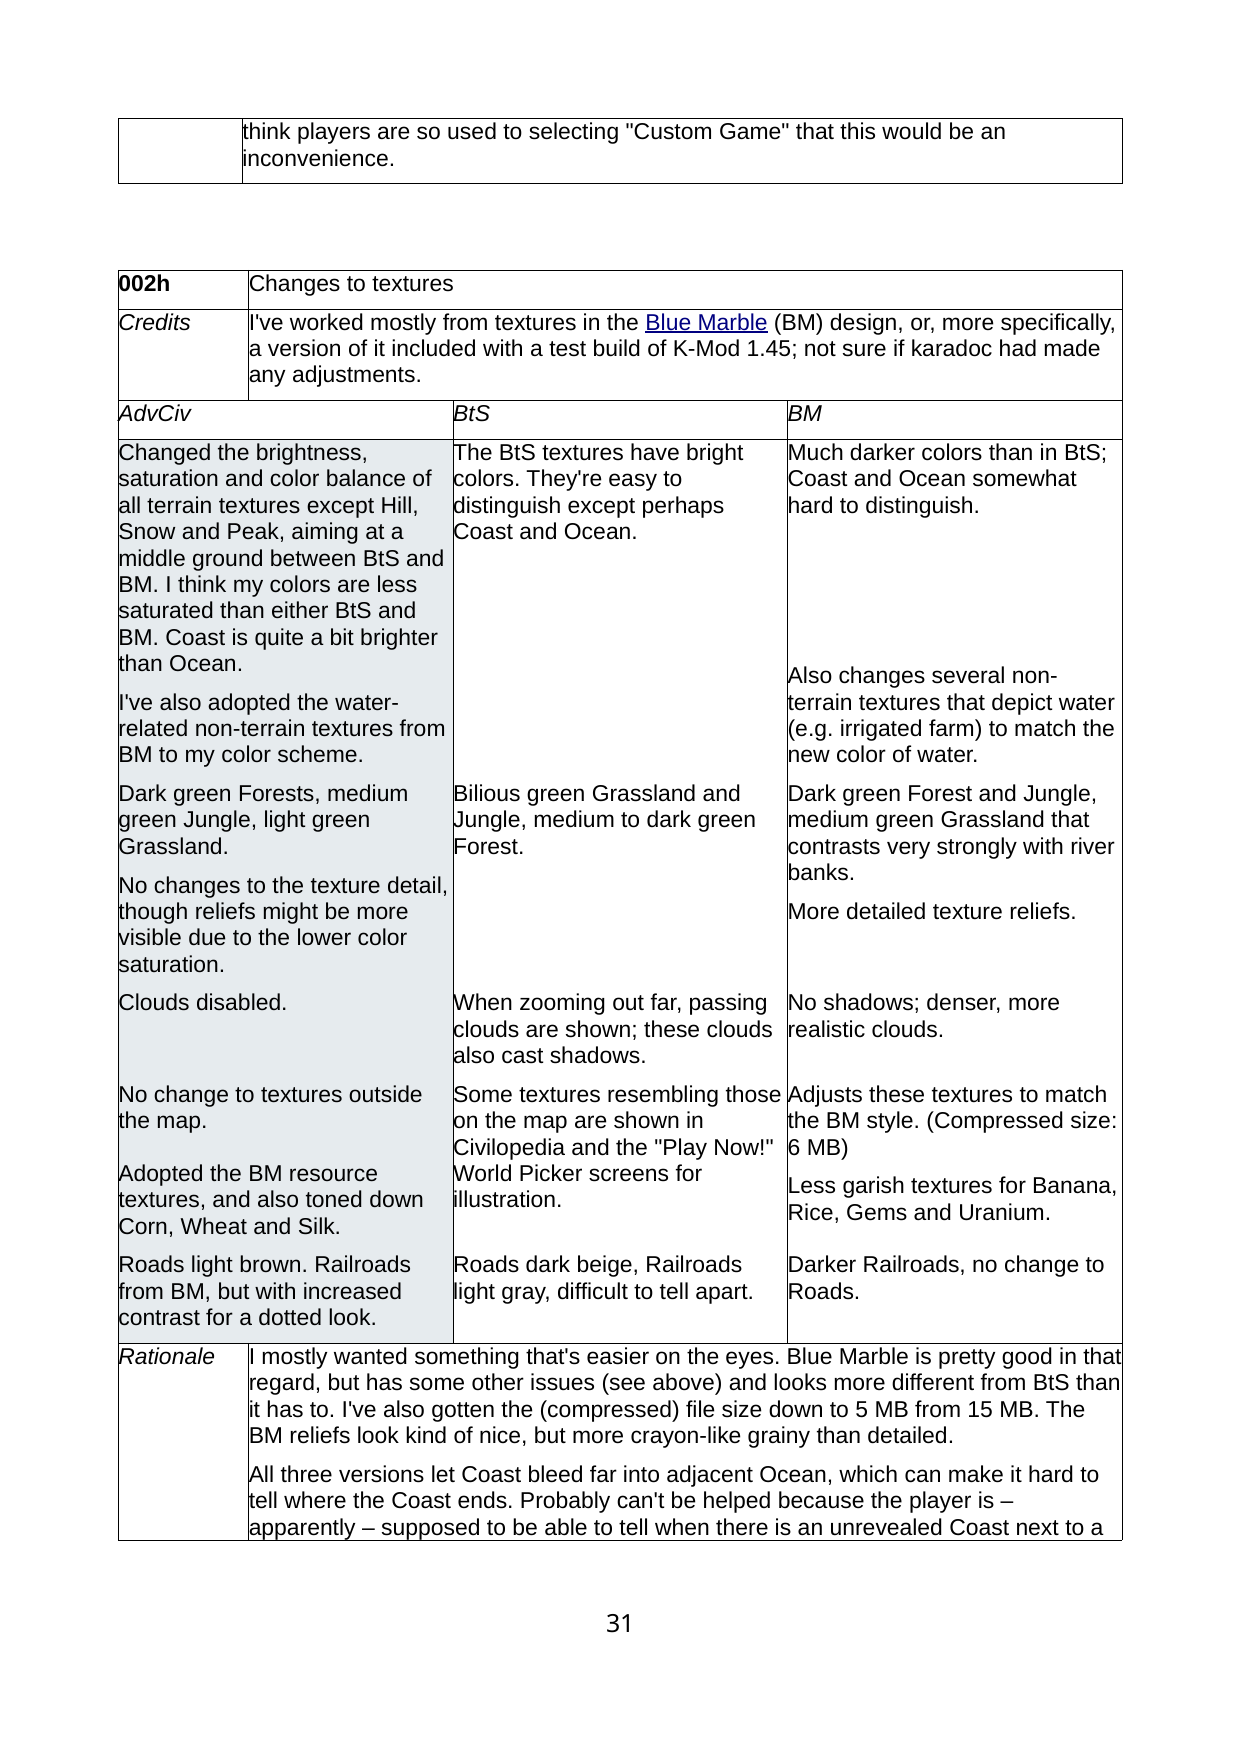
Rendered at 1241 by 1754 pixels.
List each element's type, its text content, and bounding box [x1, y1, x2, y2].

table_cell Much darker colors than in BtS; Coast and Ocean somewhat hard to distinguish. Also changes several non-terrain textures that depict water (e.g. irrigated farm) to match the new color of water. Dark green Forest and Jungle, medium green Grassland that contrasts very strongly with river banks. More detailed texture reliefs. No shadows; denser, more realistic clouds. Adjusts these textures to match the BM style. (Compressed size: 6 MB) Less garish textures for Banana, Rice, Gems and Uranium. Darker Railroads, no change to Roads. [788, 440, 1122, 1343]
table_cell Rationale [119, 1344, 248, 1540]
table_cell I've worked mostly from textures in the Blue Marble (BM) design, or, more specifically, a version of it included with a test build of K-Mod 1.45; not sure if karadoc had made any adjustments. [249, 310, 1122, 400]
table_cell BtS [454, 401, 787, 439]
table_header Changes to textures [249, 271, 1122, 308]
table_cell [119, 119, 242, 183]
table_cell BM [788, 401, 1122, 439]
table_cell AdvCiv [119, 401, 453, 439]
table_cell Credits [119, 310, 248, 400]
table_cell think players are so used to selecting "Custom Game" that this would be an inconvenience. [243, 119, 1122, 183]
table_header 002h [119, 271, 248, 308]
table_cell Changed the brightness, saturation and color balance of all terrain textures except Hill, Snow and Peak, aiming at a middle ground between BtS and BM. I think my colors are less saturated than either BtS and BM. Coast is quite a bit brighter than Ocean. I've also adopted the water-related non-terrain textures from BM to my color scheme. Dark green Forests, medium green Jungle, light green Grassland. No changes to the texture detail, though reliefs might be more visible due to the lower color saturation. Clouds disabled. No change to textures outside the map. Adopted the BM resource textures, and also toned down Corn, Wheat and Silk. Roads light brown. Railroads from BM, but with increased contrast for a dotted look. [119, 440, 453, 1343]
table_cell I mostly wanted something that's easier on the eyes. Blue Marble is pretty good in that regard, but has some other issues (see above) and looks more different from BtS than it has to. I've also gotten the (compressed) file size down to 5 MB from 15 MB. The BM reliefs look kind of nice, but more crayon-like grainy than detailed. All three versions let Coast bleed far into adjacent Ocean, which can make it hard to tell where the Coast ends. Probably can't be helped because the player is – apparently – supposed to be able to tell when there is an unrevealed Coast next to a [249, 1344, 1122, 1540]
table_cell The BtS textures have bright colors. They're easy to distinguish except perhaps Coast and Ocean. Bilious green Grassland and Jungle, medium to dark green Forest. When zooming out far, passing clouds are shown; these clouds also cast shadows. Some textures resembling those on the map are shown in Civilopedia and the "Play Now!" World Picker screens for illustration. Roads dark beige, Railroads light gray, difficult to tell apart. [454, 440, 787, 1343]
